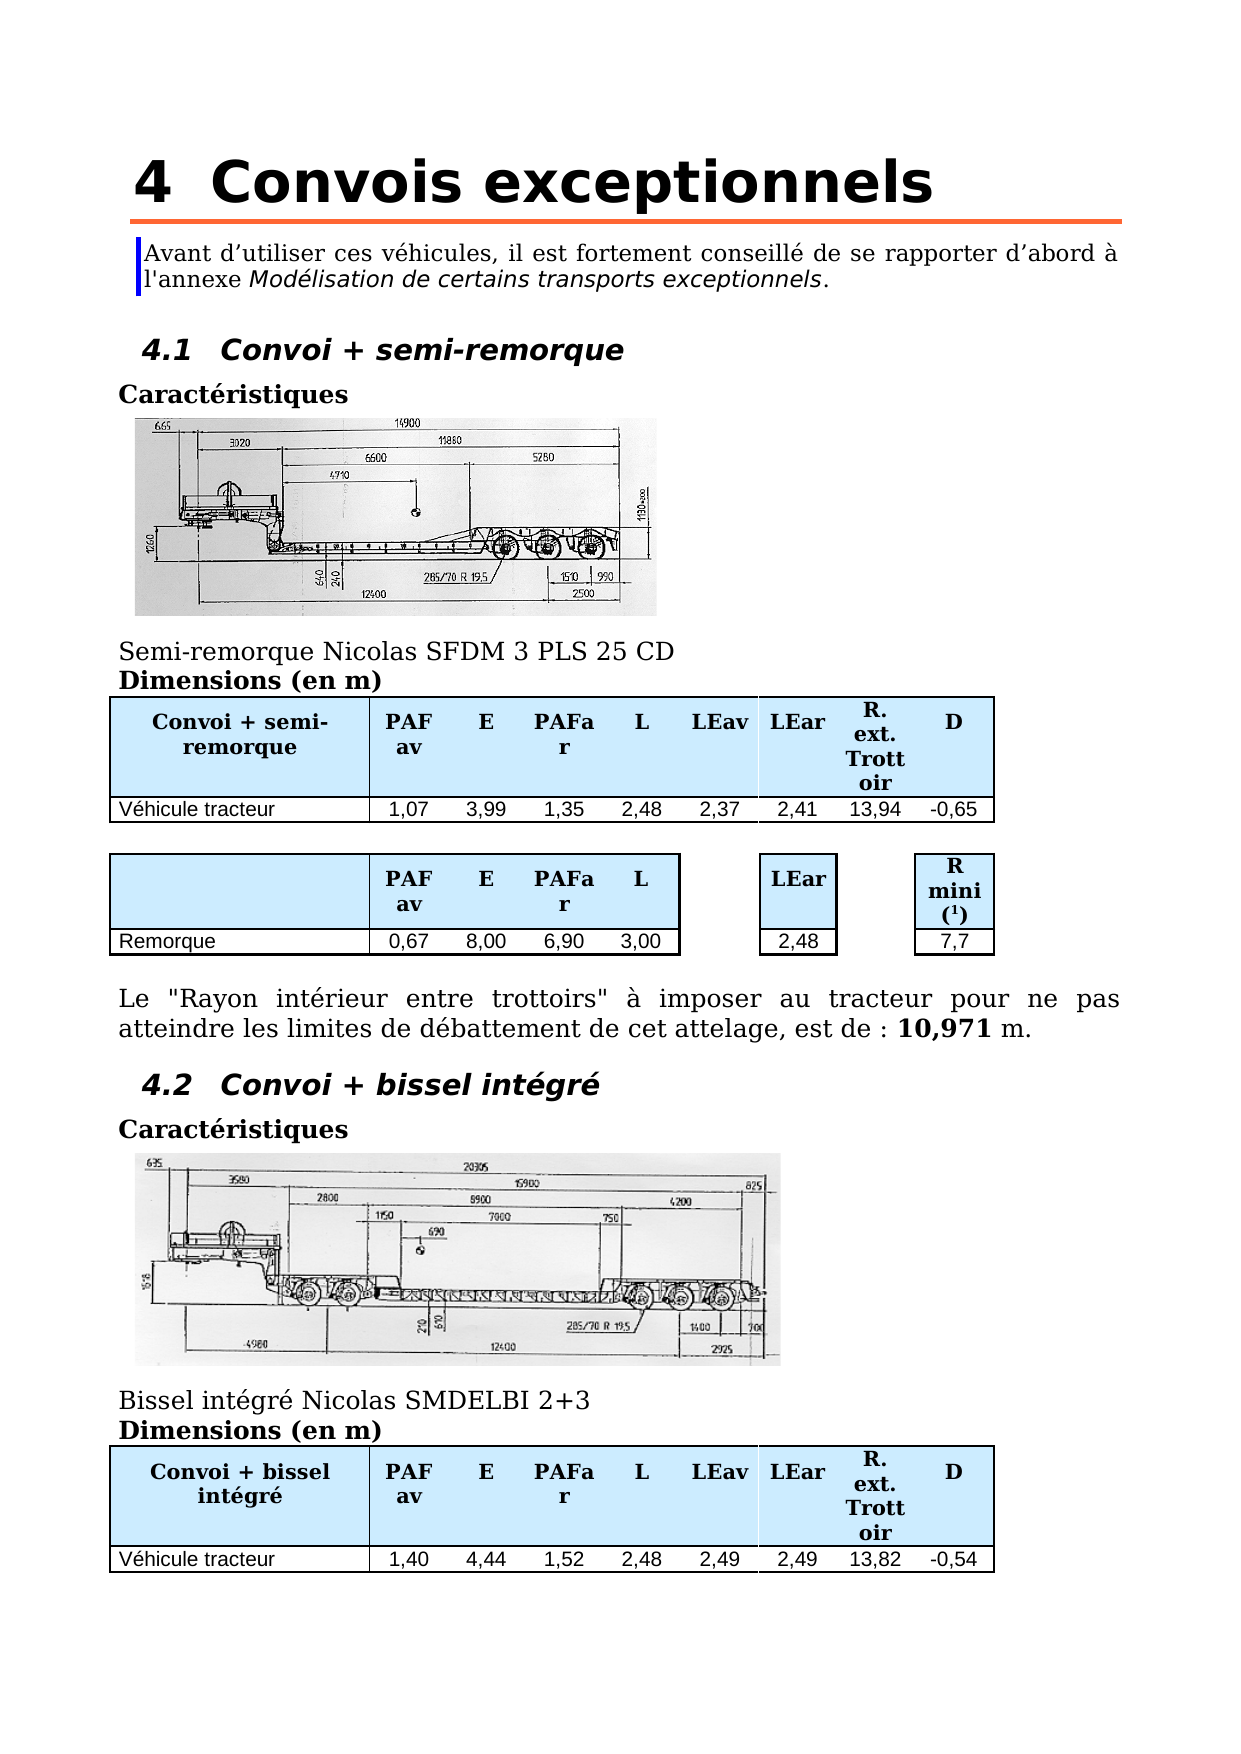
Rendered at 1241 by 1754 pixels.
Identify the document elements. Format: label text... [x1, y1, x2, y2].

table_cell 2,49 [681, 1547, 758, 1571]
table_header [111, 855, 369, 928]
table_header PAFar [525, 855, 603, 928]
table_cell Véhicule tracteur [111, 1547, 369, 1571]
table_cell 2,49 [759, 1547, 836, 1571]
text Dimensions (en m) [118, 1416, 1122, 1445]
table_cell 0,67 [370, 930, 447, 953]
text Caractéristiques [118, 1114, 1122, 1144]
table_header D [914, 1447, 993, 1545]
table_cell 2,48 [761, 930, 835, 953]
table_header Convoi + bissel intégré [111, 1447, 369, 1545]
table_cell 2,48 [603, 798, 681, 821]
table_header R mini (1) [916, 855, 993, 928]
table_cell 13,94 [836, 798, 914, 821]
table_cell 1,52 [525, 1547, 603, 1571]
table_header PAFar [525, 698, 603, 796]
subtitle Convoi + bissel intégré [142, 1068, 1122, 1102]
table_header E [447, 698, 525, 796]
table_header D [914, 698, 993, 796]
text Caractéristiques [118, 380, 1122, 410]
table_cell [838, 930, 914, 956]
table_header Convoi + semi-remorque [111, 698, 369, 796]
table_header L [603, 1447, 681, 1545]
table_header LEar [759, 698, 836, 796]
table_header PAF av [370, 698, 447, 796]
picture [134, 418, 657, 616]
table_cell 13,82 [836, 1547, 914, 1571]
table_cell 2,48 [603, 1547, 681, 1571]
table_cell 2,41 [759, 798, 836, 821]
text Dimensions (en m) [118, 666, 1122, 696]
table_header [838, 853, 914, 930]
table_header R. ext. Trottoir [836, 1447, 914, 1545]
picture [134, 1153, 781, 1366]
table_cell 3,99 [447, 798, 525, 821]
text Bissel intégré Nicolas SMDELBI 2+3 [118, 1387, 1122, 1416]
table_cell -0,54 [914, 1547, 993, 1571]
table_header L [603, 698, 681, 796]
text Semi-remorque Nicolas SFDM 3 PLS 25 CD [118, 637, 1122, 666]
table_cell 1,40 [370, 1547, 447, 1571]
table_header LEar [761, 855, 835, 928]
table_header LEar [759, 1447, 836, 1545]
subtitle Convoi + semi-remorque [142, 334, 1122, 368]
table_cell Remorque [111, 930, 369, 953]
table_cell 4,44 [447, 1547, 525, 1571]
table_cell 1,35 [525, 798, 603, 821]
table_header L [603, 855, 678, 928]
table_header PAFar [525, 1447, 603, 1545]
table_cell 3,00 [603, 930, 678, 953]
table_cell 2,37 [681, 798, 758, 821]
table_header PAF av [370, 1447, 447, 1545]
table_header PAF av [370, 855, 447, 928]
subtitle Convois exceptionnels [130, 146, 1122, 219]
table_cell Véhicule tracteur [111, 798, 369, 821]
table_cell 1,07 [370, 798, 447, 821]
table_cell -0,65 [914, 798, 993, 821]
text Avant d’utiliser ces véhicules, il est fortement conseillé de se rapporter d’abord à l'annexe Modélisation de certains transports exceptionnels. [141, 237, 1122, 296]
table_header E [447, 1447, 525, 1545]
table_cell 7,7 [916, 930, 993, 953]
table_header [681, 853, 759, 930]
table_cell 8,00 [447, 930, 525, 953]
table_header R. ext. Trottoir [836, 698, 914, 796]
table_header LEav [681, 698, 758, 796]
text Le "Rayon intérieur entre trottoirs" à imposer au tracteur pour ne pas atteindre les limites de débattement de cet attelage, est de : 10,971 m. [118, 984, 1122, 1043]
table_cell 6,90 [525, 930, 603, 953]
table_header E [447, 855, 525, 928]
table_cell [681, 930, 759, 956]
table_header LEav [681, 1447, 758, 1545]
